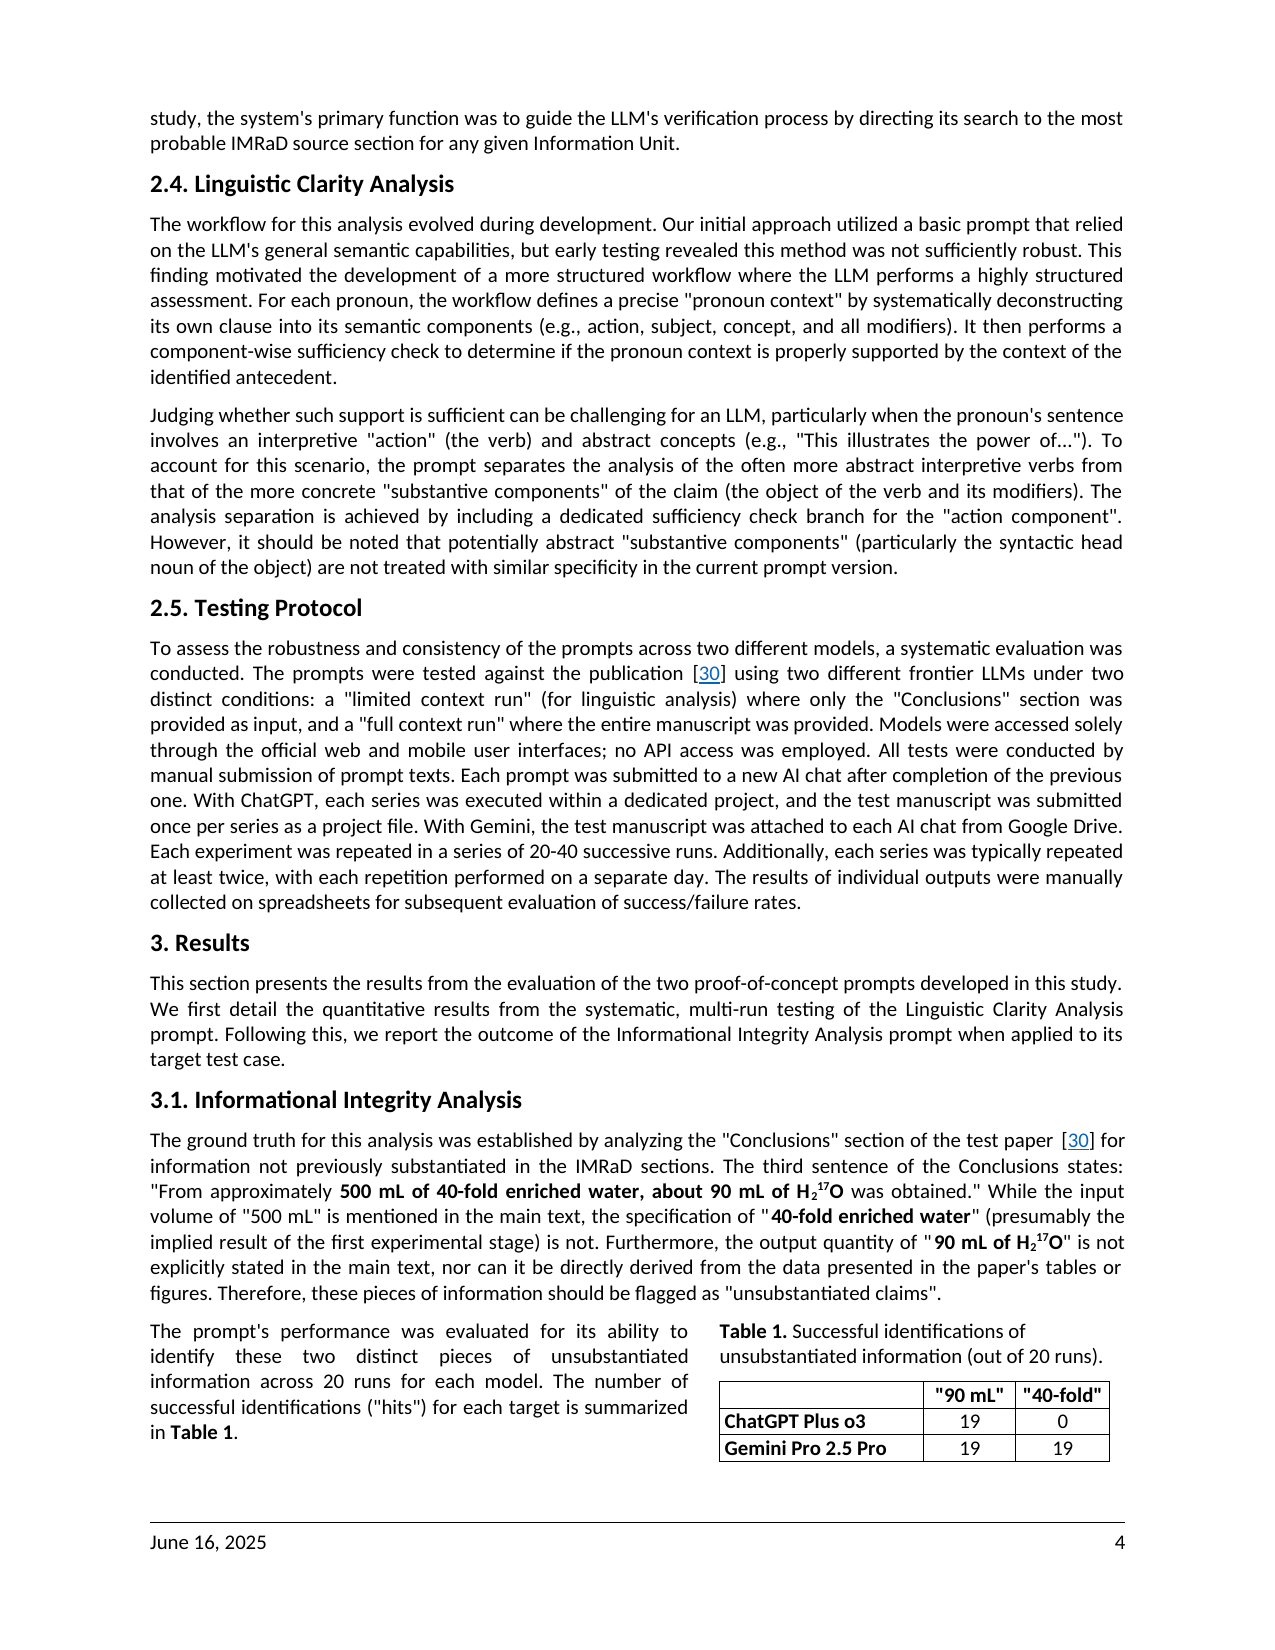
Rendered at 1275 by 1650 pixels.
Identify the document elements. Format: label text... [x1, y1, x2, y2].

text The workflow for this analysis evolved during development. Our initial approach utilized a basic prompt that relied on the LLM's general semantic capabilities, but early testing revealed this method was not sufficiently robust. This finding motivated the development of a more structured workflow where the LLM performs a highly structured assessment. For each pronoun, the workflow defines a precise "pronoun context" by systematically deconstructing its own clause into its semantic components (e.g., action, subject, concept, and all modifiers). It then performs a component-wise sufficiency check to determine if the pronoun context is properly supported by the context of the identified antecedent. [150, 211, 1125, 389]
text To assess the robustness and consistency of the prompts across two different models, a systematic evaluation was conducted. The prompts were tested against the publication [30] using two different frontier LLMs under two distinct conditions: a "limited context run" (for linguistic analysis) where only the "Conclusions" section was provided as input, and a "full context run" where the entire manuscript was provided. Models were accessed solely through the official web and mobile user interfaces; no API access was employed. All tests were conducted by manual submission of prompt texts. Each prompt was submitted to a new AI chat after completion of the previous one. With ChatGPT, each series was executed within a dedicated project, and the test manuscript was submitted once per series as a project file. With Gemini, the test manuscript was attached to each AI chat from Google Drive. Each experiment was repeated in a series of 20-40 successive runs. Additionally, each series was typically repeated at least twice, with each repetition performed on a separate day. The results of individual outputs were manually collected on spreadsheets for subsequent evaluation of success/failure rates. [150, 635, 1125, 915]
subtitle Linguistic Clarity Analysis [150, 168, 1125, 199]
text The prompt's performance was evaluated for its ability to identify these two distinct pieces of unsubstantiated information across 20 runs for each model. The number of successful identifications ("hits") for each target is summarized in Table 1. [150, 1318, 1125, 1445]
subtitle Results [150, 927, 1125, 958]
text 19 [924, 1435, 1015, 1461]
text 19 [924, 1409, 1015, 1434]
text "40-fold" [1016, 1382, 1109, 1408]
text ChatGPT Plus o3 [720, 1409, 923, 1434]
text "90 mL" [924, 1382, 1015, 1408]
text This section presents the results from the evaluation of the two proof-of-concept prompts developed in this study. We first detail the quantitative results from the systematic, multi-run testing of the Linguistic Clarity Analysis prompt. Following this, we report the outcome of the Informational Integrity Analysis prompt when applied to its target test case. [150, 970, 1125, 1072]
text The ground truth for this analysis was established by analyzing the "Conclusions" section of the test paper [30] for information not previously substantiated in the IMRaD sections. The third sentence of the Conclusions states: "From approximately 500 mL of 40-fold enriched water, about 90 mL of H217O was obtained." While the input volume of "500 mL" is mentioned in the main text, the specification of "40-fold enriched water" (presumably the implied result of the first experimental stage) is not. Furthermore, the output quantity of "90 mL of H217O" is not explicitly stated in the main text, nor can it be directly derived from the data presented in the paper's tables or figures. Therefore, these pieces of information should be flagged as "unsubstantiated claims". [150, 1127, 1125, 1305]
text 0 [1016, 1409, 1109, 1434]
text Judging whether such support is sufficient can be challenging for an LLM, particularly when the pronoun's sentence involves an interpretive "action" (the verb) and abstract concepts (e.g., "This illustrates the power of..."). To account for this scenario, the prompt separates the analysis of the often more abstract interpretive verbs from that of the more concrete "substantive components" of the claim (the object of the verb and its modifiers). The analysis separation is achieved by including a dedicated sufficiency check branch for the "action component". However, it should be noted that potentially abstract "substantive components" (particularly the syntactic head noun of the object) are not treated with similar specificity in the current prompt version. [150, 402, 1125, 580]
subtitle Informational Integrity Analysis [150, 1084, 1125, 1115]
text Gemini Pro 2.5 Pro [720, 1435, 923, 1461]
subtitle Testing Protocol [150, 592, 1125, 623]
text study, the system's primary function was to guide the LLM's verification process by directing its search to the most probable IMRaD source section for any given Information Unit. [150, 105, 1125, 156]
text Table 1. Successful identifications of unsubstantiated information (out of 20 runs). [719, 1318, 1109, 1369]
text 19 [1016, 1435, 1109, 1461]
